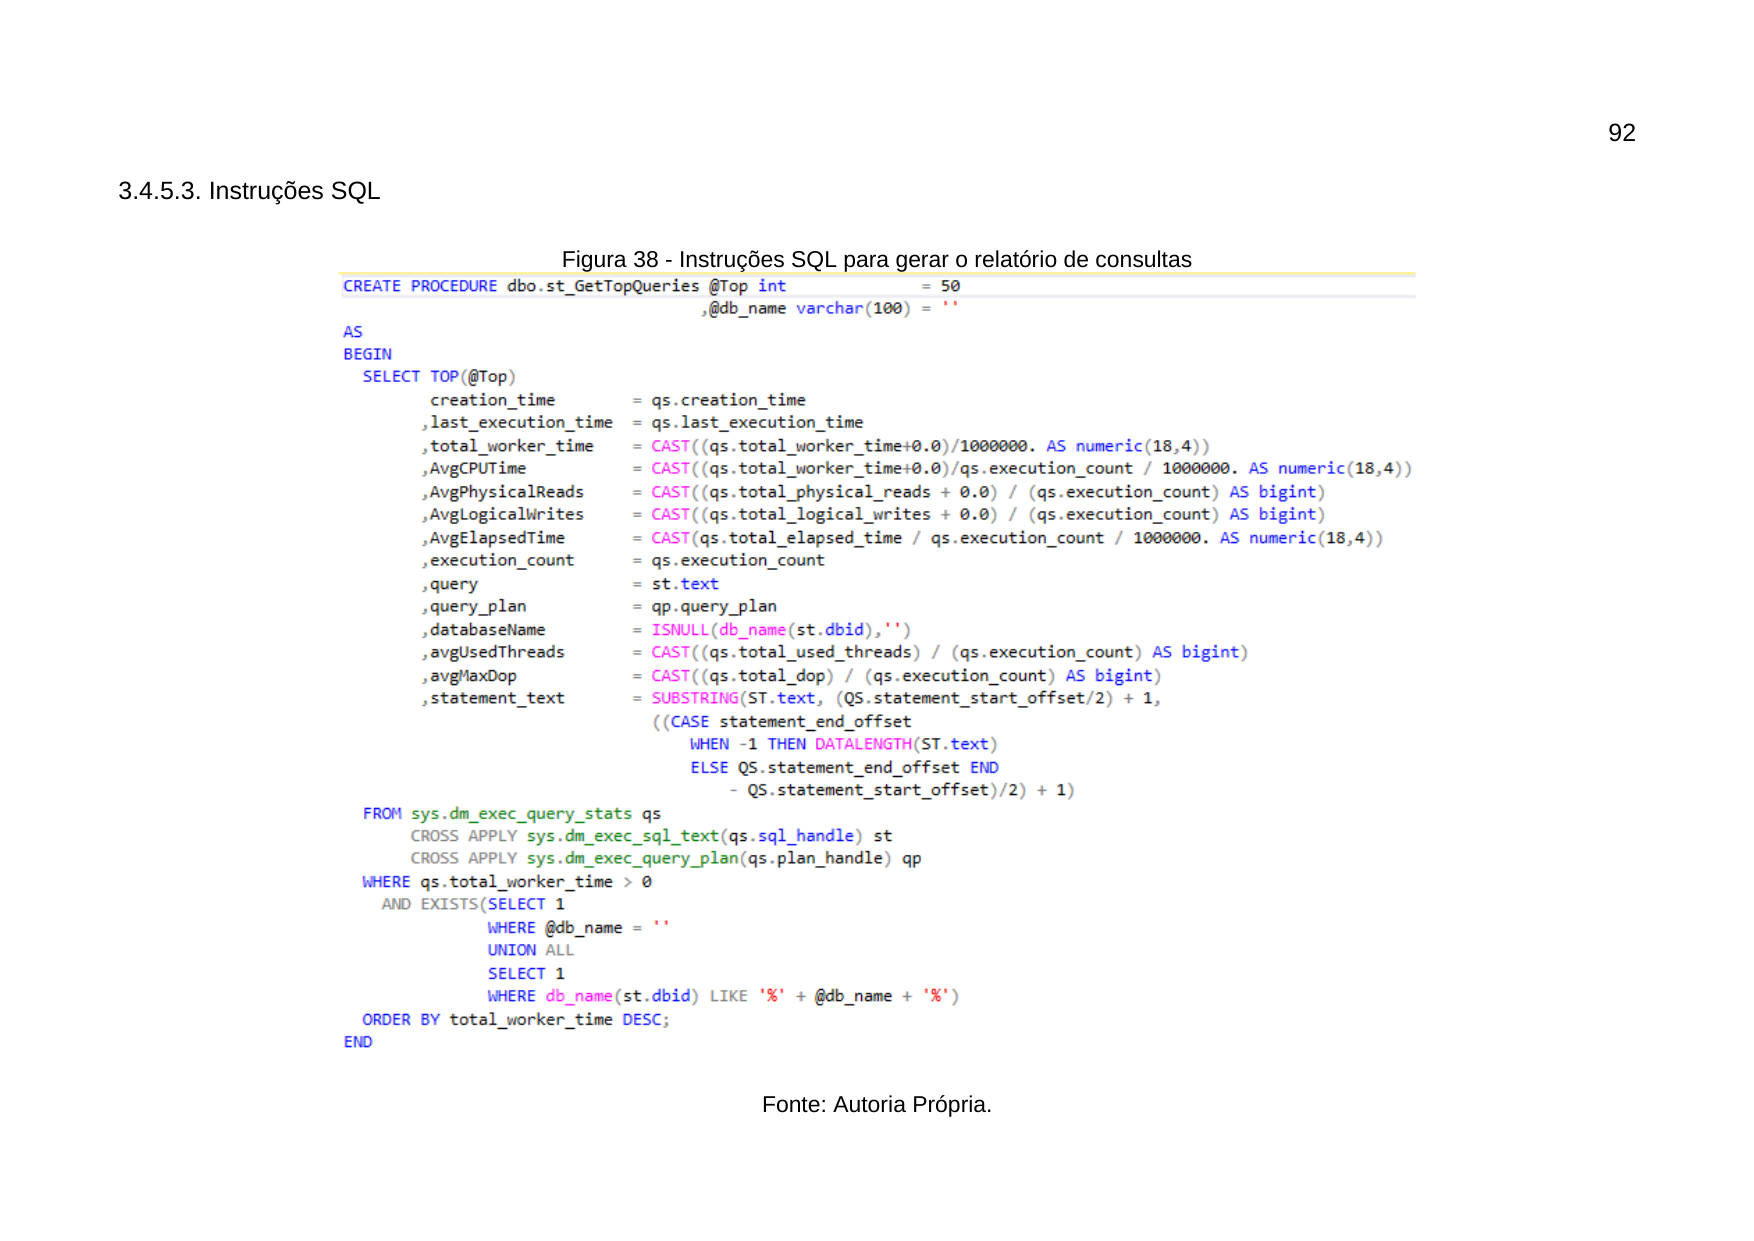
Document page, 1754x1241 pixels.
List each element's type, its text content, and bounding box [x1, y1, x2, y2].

picture [338, 272, 1416, 1053]
text Figura 38 - Instruções SQL para gerar o relatório de consultas [118, 246, 1636, 273]
subtitle 3.4.5.3. Instruções SQL [118, 176, 1636, 205]
text Fonte: Autoria Própria. [118, 1053, 1636, 1117]
